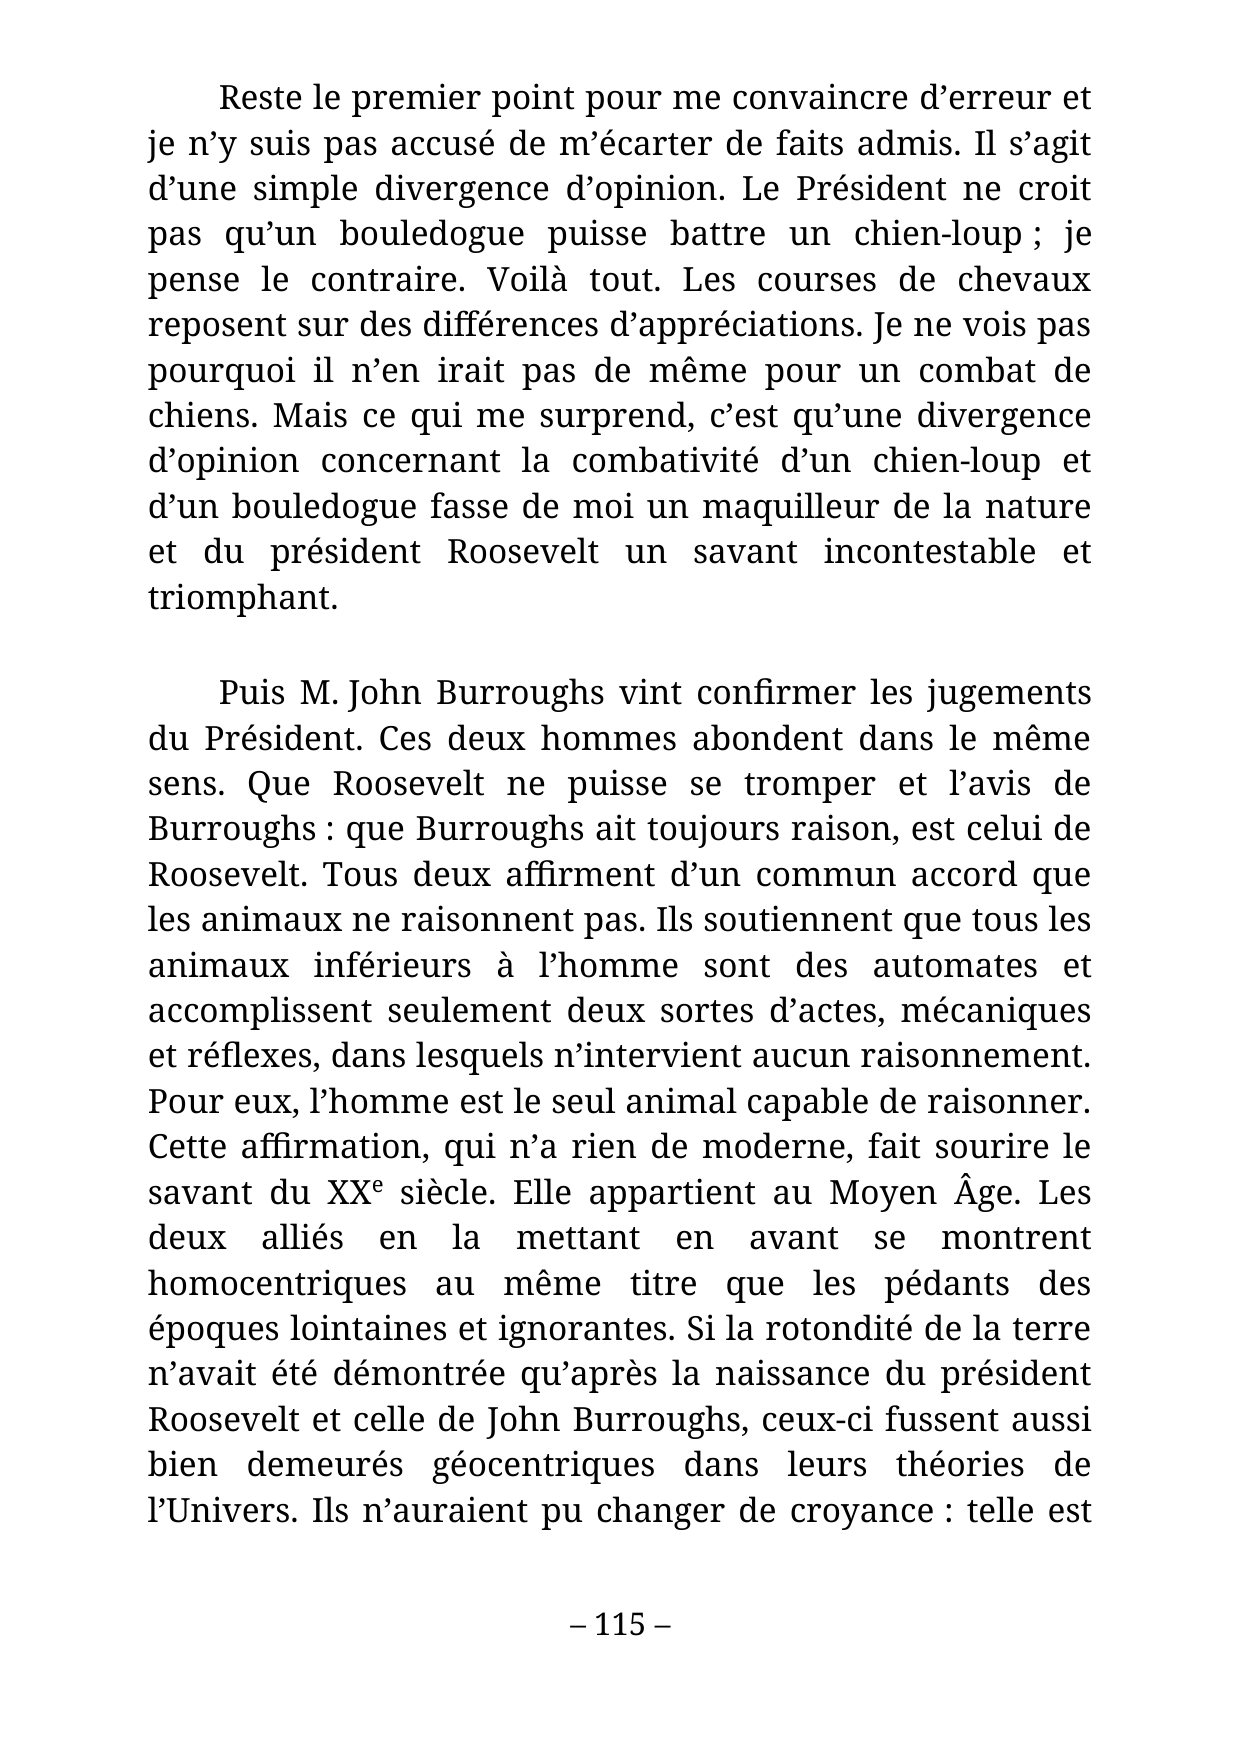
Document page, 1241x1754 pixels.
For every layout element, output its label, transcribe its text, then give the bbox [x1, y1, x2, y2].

text Puis M. John Burroughs vint confirmer les jugements du Président. Ces deux hommes abondent dans le même sens. Que Roosevelt ne puisse se tromper et l’avis de Burroughs : que Burroughs ait toujours raison, est celui de Roosevelt. Tous deux affirment d’un commun accord que les animaux ne raisonnent pas. Ils soutiennent que tous les animaux inférieurs à l’homme sont des automates et accomplissent seulement deux sortes d’actes, mécaniques et réflexes, dans lesquels n’intervient aucun raisonnement. Pour eux, l’homme est le seul animal capable de raisonner. Cette affirmation, qui n’a rien de moderne, fait sourire le savant du XXe siècle. Elle appartient au Moyen Âge. Les deux alliés en la mettant en avant se montrent homocentriques au même titre que les pédants des époques lointaines et ignorantes. Si la rotondité de la terre n’avait été démontrée qu’après la naissance du président Roosevelt et celle de John Burroughs, ceux-ci fussent aussi bien demeurés géocentriques dans leurs théories de l’Univers. Ils n’auraient pu changer de croyance : telle est [148, 669, 1092, 1532]
text Reste le premier point pour me convaincre d’erreur et je n’y suis pas accusé de m’écarter de faits admis. Il s’agit d’une simple divergence d’opinion. Le Président ne croit pas qu’un bouledogue puisse battre un chien-loup ; je pense le contraire. Voilà tout. Les courses de chevaux reposent sur des différences d’appréciations. Je ne vois pas pourquoi il n’en irait pas de même pour un combat de chiens. Mais ce qui me surprend, c’est qu’une divergence d’opinion concernant la combativité d’un chien-loup et d’un bouledogue fasse de moi un maquilleur de la nature et du président Roosevelt un savant incontestable et triomphant. [148, 74, 1092, 619]
